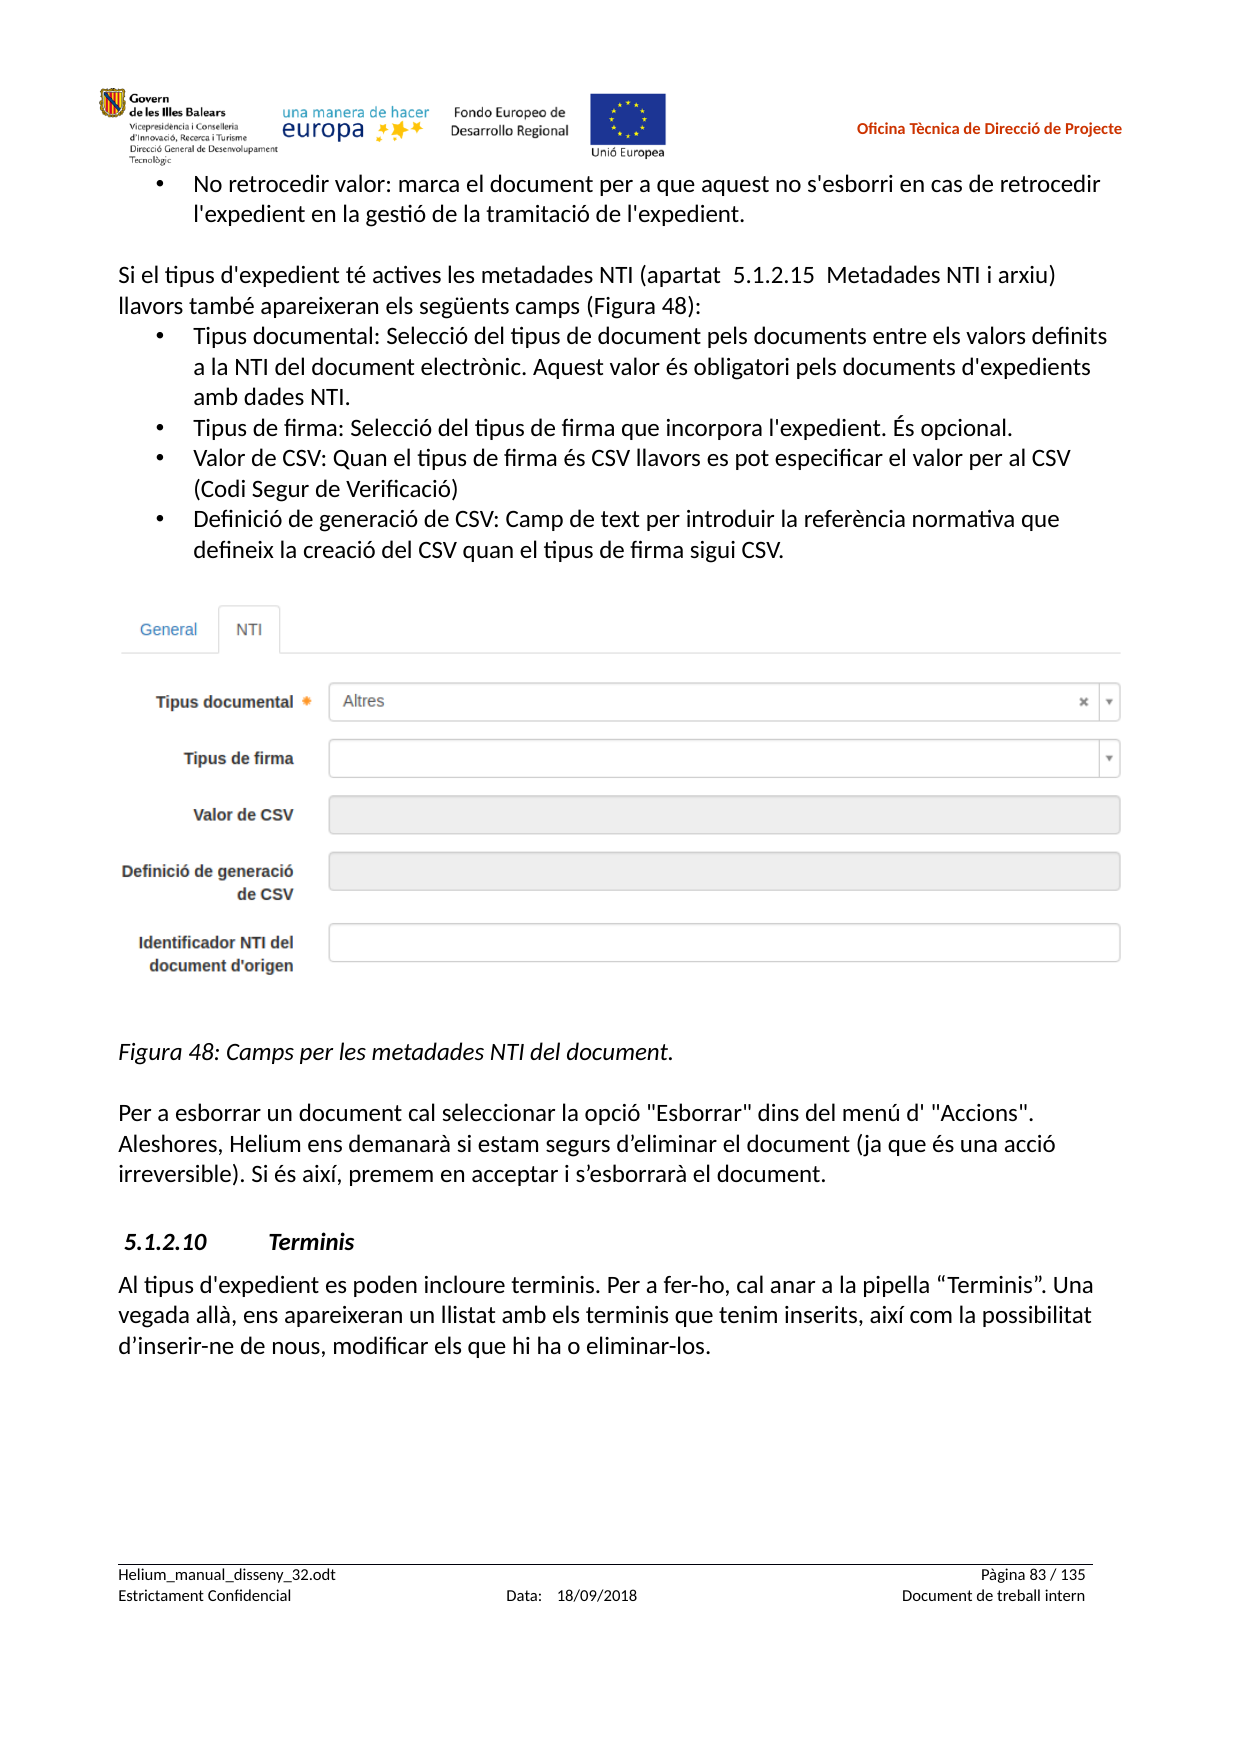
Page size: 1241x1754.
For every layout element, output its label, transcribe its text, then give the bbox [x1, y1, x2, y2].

list Tipus documental: Selecció del tipus de document pels documents entre els valors definits a la NTI del document electrònic. Aquest valor és obligatori pels documents d'expedients amb dades NTI. [156, 321, 1122, 412]
list Valor de CSV: Quan el tipus de firma és CSV llavors es pot especificar el valor per al CSV (Codi Segur de Verificació) [156, 443, 1122, 504]
list No retrocedir valor: marca el document per a que aquest no s'esborri en cas de retrocedir l'expedient en la gestió de la tramitació de l'expedient. [156, 168, 1122, 229]
picture [99, 87, 668, 166]
text Per a esborrar un document cal seleccionar la opció "Esborrar" dins del menú d' "Accions". Aleshores, Helium ens demanarà si estam segurs d’eliminar el document (ja que és una acció irreversible). Si és així, premem en acceptar i s’esborrarà el document. [118, 1097, 1122, 1189]
text Al tipus d'expedient es poden incloure terminis. Per a fer-ho, cal anar a la pipella “Terminis”. Una vegada allà, ens apareixeran un llistat amb els terminis que tenim inserits, així com la possibilitat d’inserir-ne de nous, modificar els que hi ha o eliminar-los. [118, 1269, 1122, 1361]
list Tipus de firma: Selecció del tipus de firma que incorpora l'expedient. És opcional. [156, 412, 1122, 443]
text Figura 48: Camps per les metadades NTI del document. [118, 1006, 1122, 1067]
picture [118, 595, 1123, 1006]
subtitle Terminis [118, 1226, 1122, 1257]
text Si el tipus d'expedient té actives les metadades NTI (apartat 5.1.2.15 Metadades NTI i arxiu) llavors també apareixeran els següents camps (Figura 48): [118, 259, 1122, 321]
list Definició de generació de CSV: Camp de text per introduir la referència normativa que defineix la creació del CSV quan el tipus de firma sigui CSV. [156, 504, 1122, 565]
